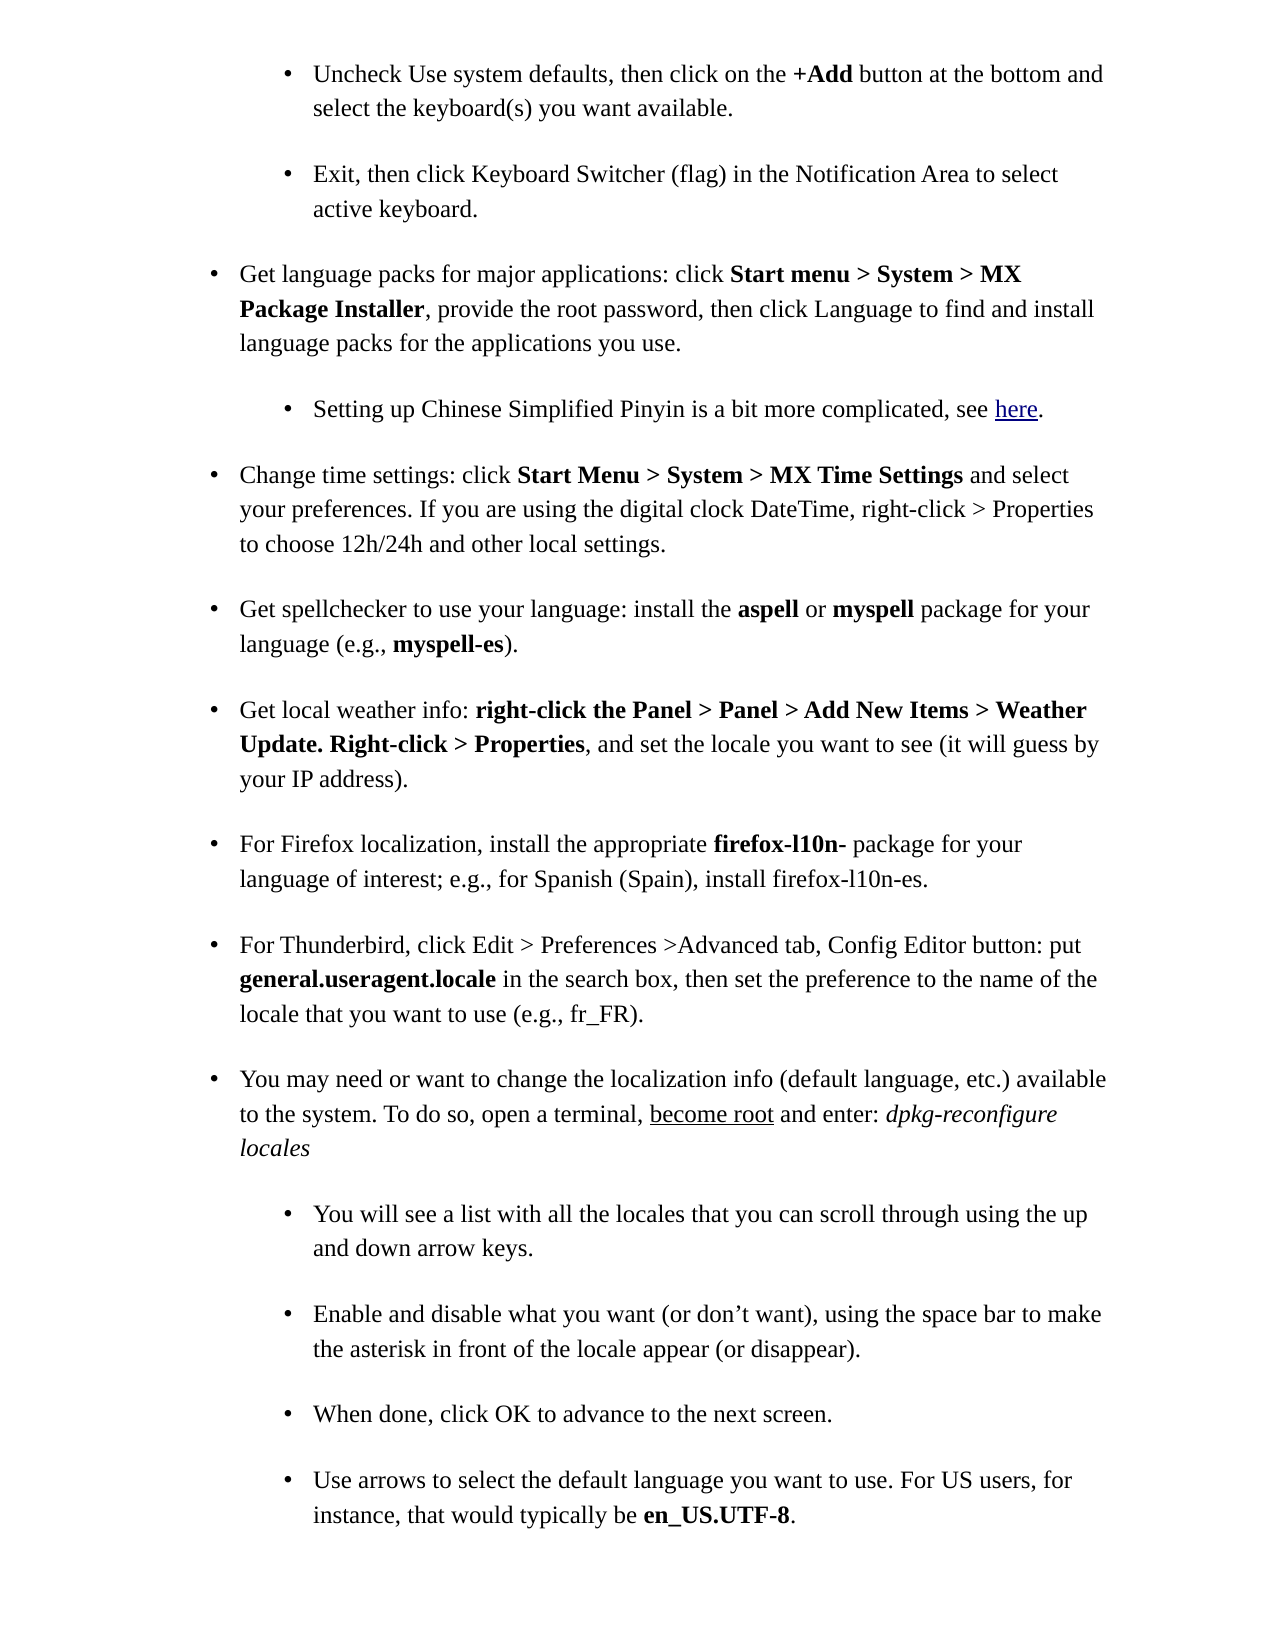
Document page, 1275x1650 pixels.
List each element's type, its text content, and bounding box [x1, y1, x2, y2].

list When done, click OK to advance to the next screen. [283, 1399, 1109, 1428]
list You may need or want to change the localization info (default language, etc.) available to the system. To do so, open a terminal, become root and enter: dpkg-reconfigure locales [210, 1064, 1109, 1162]
list Setting up Chinese Simplified Pinyin is a bit more complicated, see here. [283, 394, 1109, 423]
list Exit, then click Keyboard Switcher (flag) in the Notification Area to select active keyboard. [283, 159, 1109, 222]
list Enable and disable what you want (or don’t want), using the space bar to make the asterisk in front of the locale appear (or disappear). [283, 1299, 1109, 1362]
list Get local weather info: right-click the Panel > Panel > Add New Items > Weather Update. Right-click > Properties, and set the locale you want to see (it will guess by your IP address). [210, 695, 1109, 792]
list For Thunderbird, click Edit > Preferences >Advanced tab, Config Editor button: put general.useragent.locale in the search box, then set the preference to the name of the locale that you want to use (e.g., fr_FR). [210, 930, 1109, 1027]
list Use arrows to select the default language you want to use. For US users, for instance, that would typically be en_US.UTF-8. [283, 1465, 1109, 1528]
list Uncheck Use system defaults, then click on the +Add button at the bottom and select the keyboard(s) you want available. [283, 59, 1109, 122]
list You will see a list with all the locales that you can scroll through using the up and down arrow keys. [283, 1199, 1109, 1262]
list Change time settings: click Start Menu > System > MX Time Settings and select your preferences. If you are using the digital clock DateTime, right-click > Properties to choose 12h/24h and other local settings. [210, 460, 1109, 558]
list Get spellchecker to use your language: install the aspell or myspell package for your language (e.g., myspell-es). [210, 594, 1109, 658]
list For Firefox localization, install the appropriate firefox-l10n- package for your language of interest; e.g., for Spanish (Spain), install firefox-l10n-es. [210, 829, 1109, 893]
list Get language packs for major applications: click Start menu > System > MX Package Installer, provide the root password, then click Language to find and install language packs for the applications you use. [210, 259, 1109, 357]
